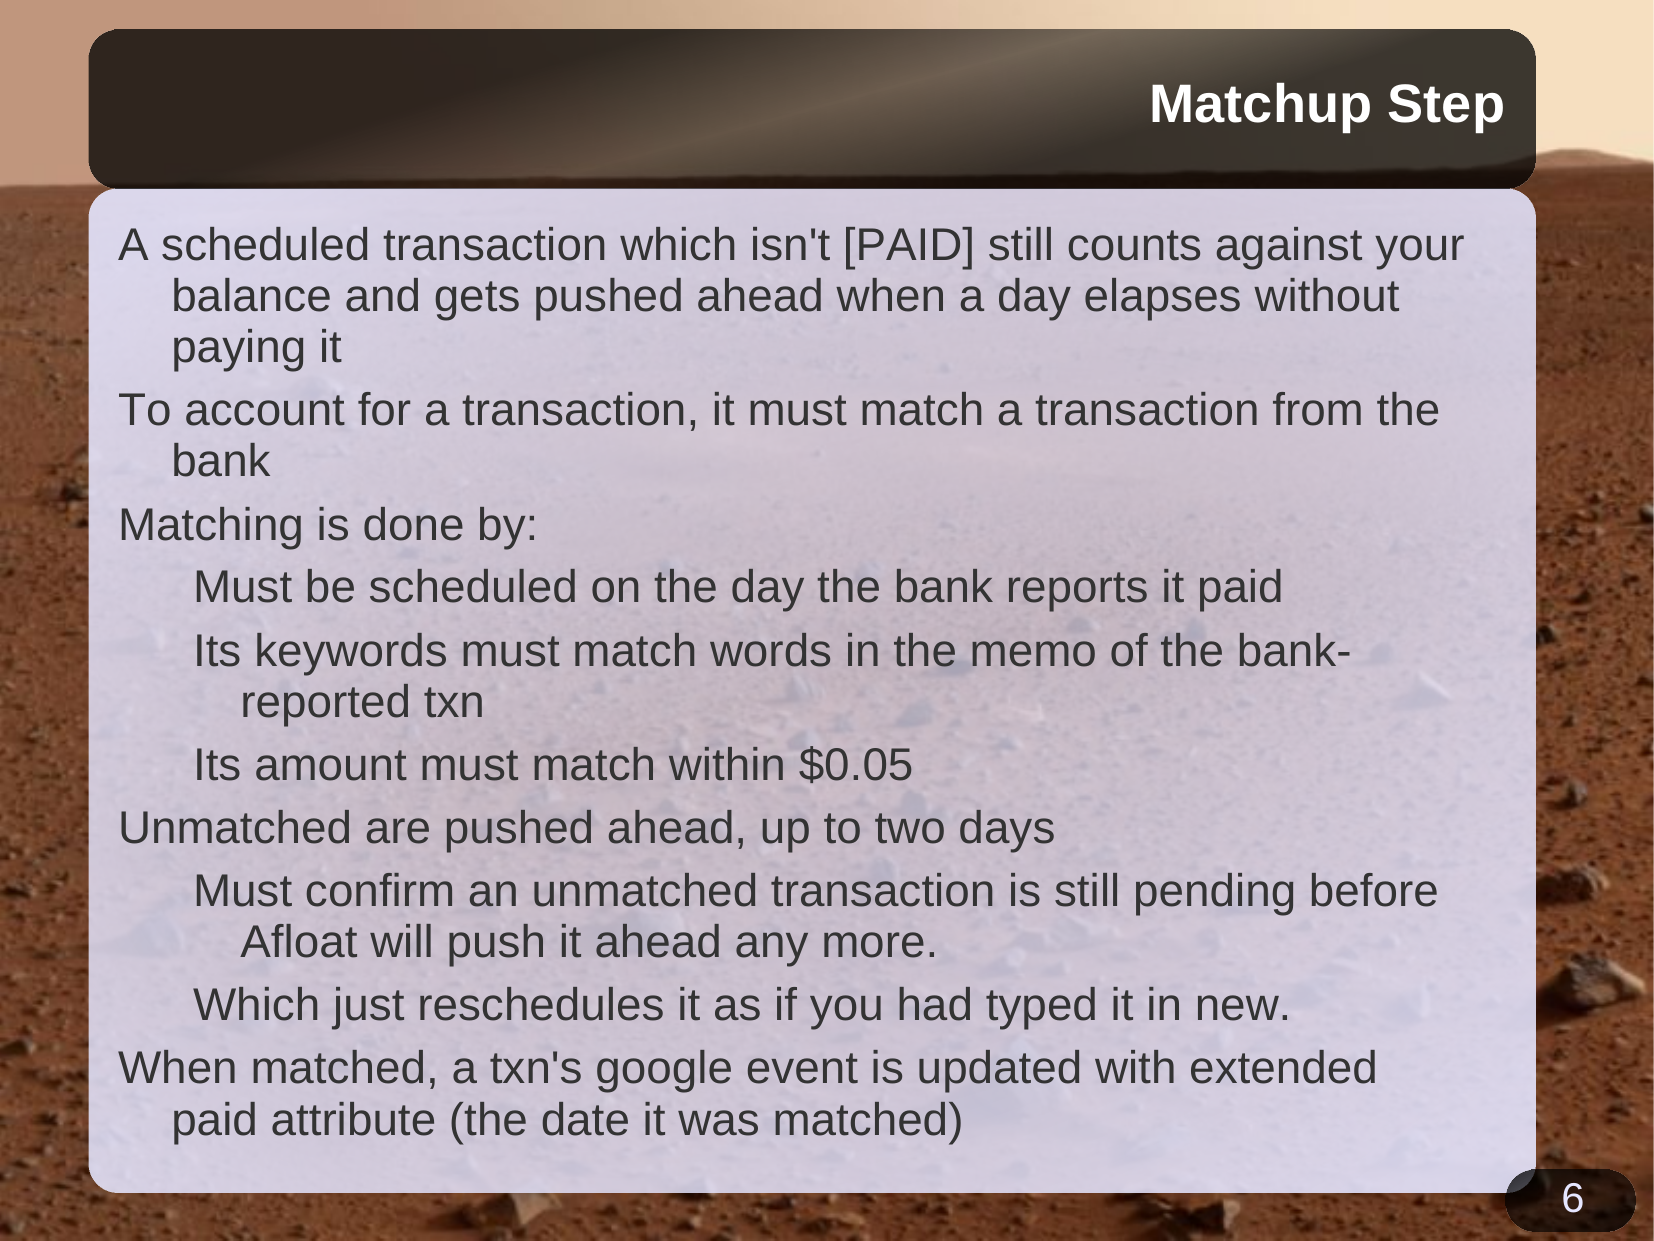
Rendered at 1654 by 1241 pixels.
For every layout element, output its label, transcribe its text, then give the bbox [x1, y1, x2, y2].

list A scheduled transaction which isn't [PAID] still counts against your balance and gets pushed ahead when a day elapses without paying it To account for a transaction, it must match a transaction from the bank Matching is done by: Must be scheduled on the day the bank reports it paid Its keywords must match words in the memo of the bank- reported txn Its amount must match within $0.05 Unmatched are pushed ahead, up to two days Must confirm an unmatched transaction is still pending before Afloat will push it ahead any more. Which just reschedules it as if you had typed it in new. When matched, a txn's google event is updated with extended paid attribute (the date it was matched) [118, 218, 1477, 1164]
title Matchup Step [118, 59, 1506, 148]
picture [0, 0, 1654, 1241]
